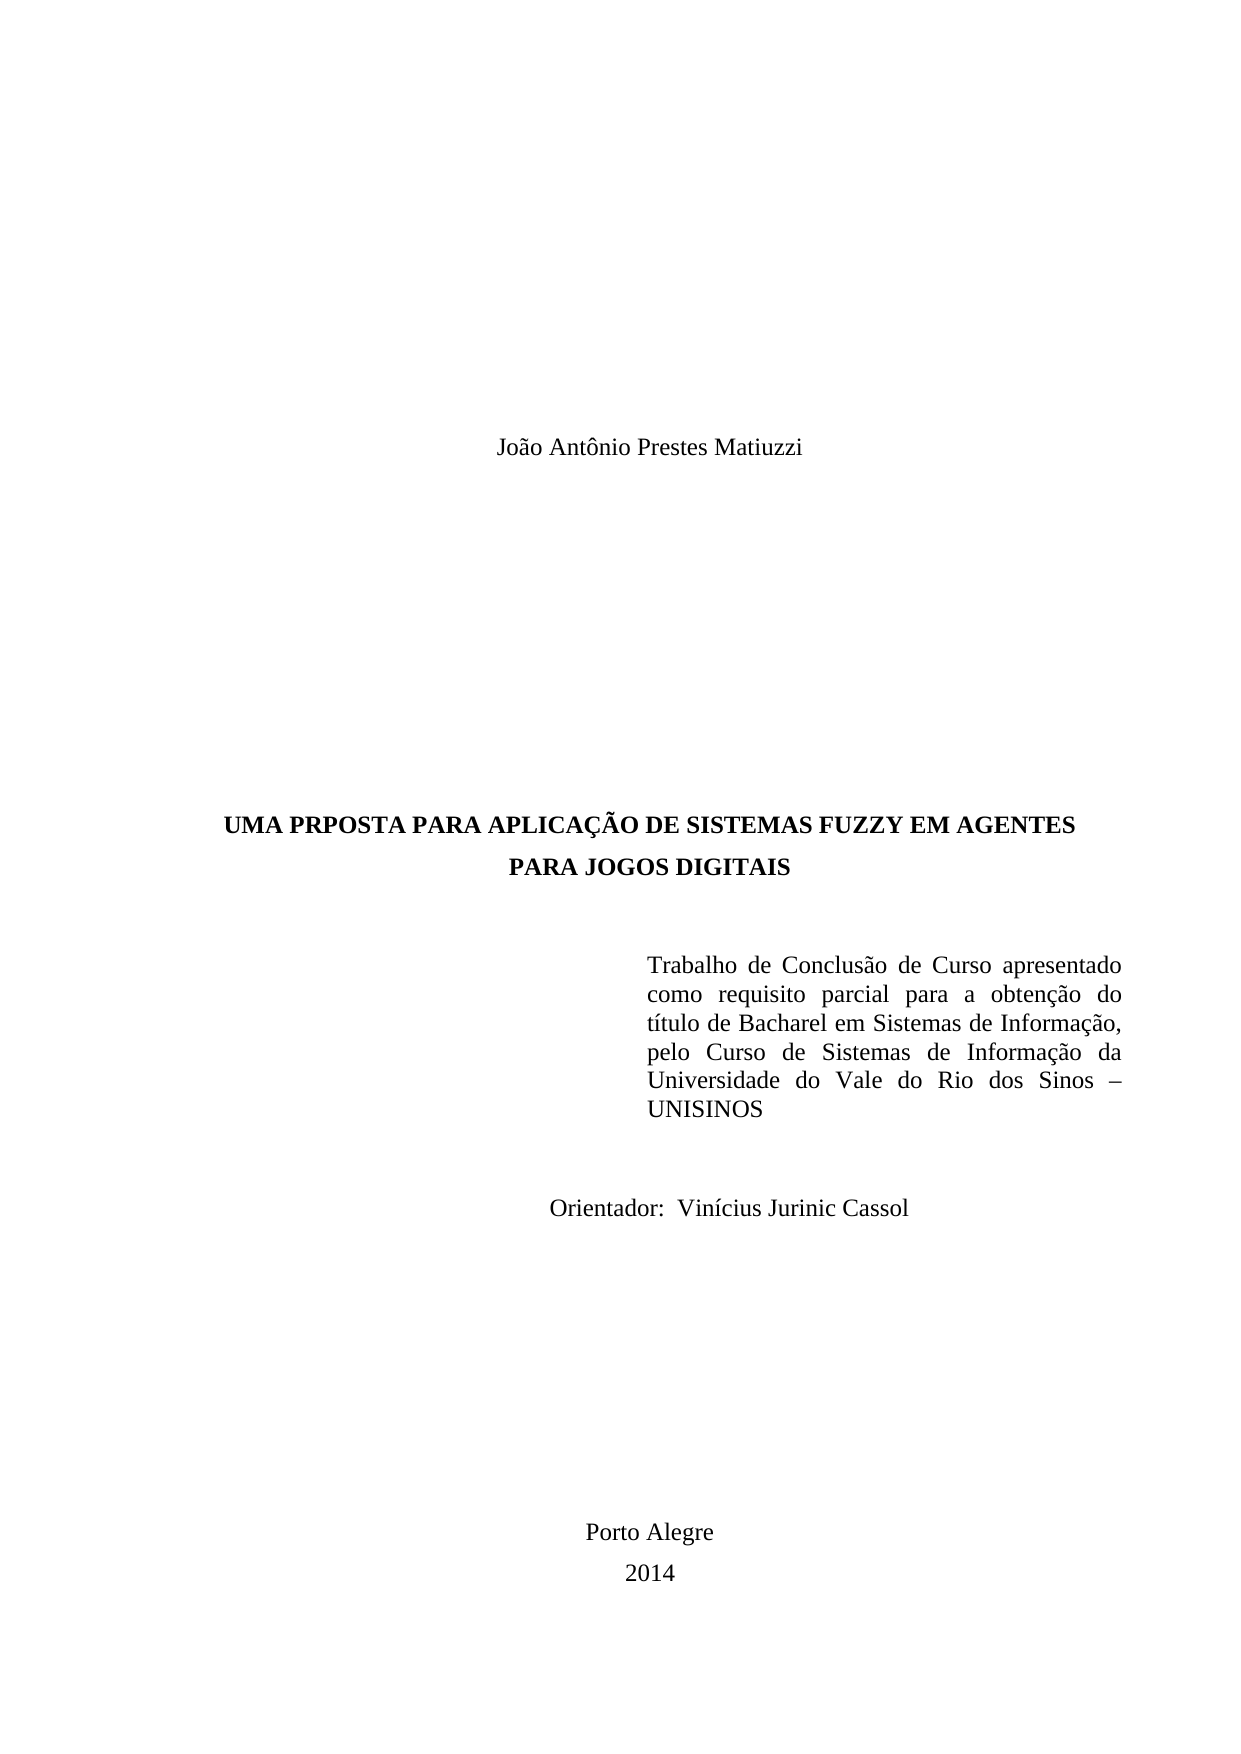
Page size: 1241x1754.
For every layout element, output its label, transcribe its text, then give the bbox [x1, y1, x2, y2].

text Orientador: Vinícius Jurinic Cassol [549, 1193, 1122, 1222]
text Trabalho de Conclusão de Curso apresentado como requisito parcial para a obtenção do título de Bacharel em Sistemas de Informação, pelo Curso de Sistemas de Informação da Universidade do Vale do Rio dos Sinos – UNISINOS [647, 950, 1122, 1123]
text Porto Alegre [177, 1517, 1122, 1546]
text UMA PRPOSTA PARA APLICAÇÃO DE SISTEMAS FUZZY EM AGENTES [177, 810, 1122, 839]
text PARA JOGOS DIGITAIS [177, 852, 1122, 880]
text 2014 [177, 1558, 1122, 1587]
text João Antônio Prestes Matiuzzi [177, 432, 1122, 460]
